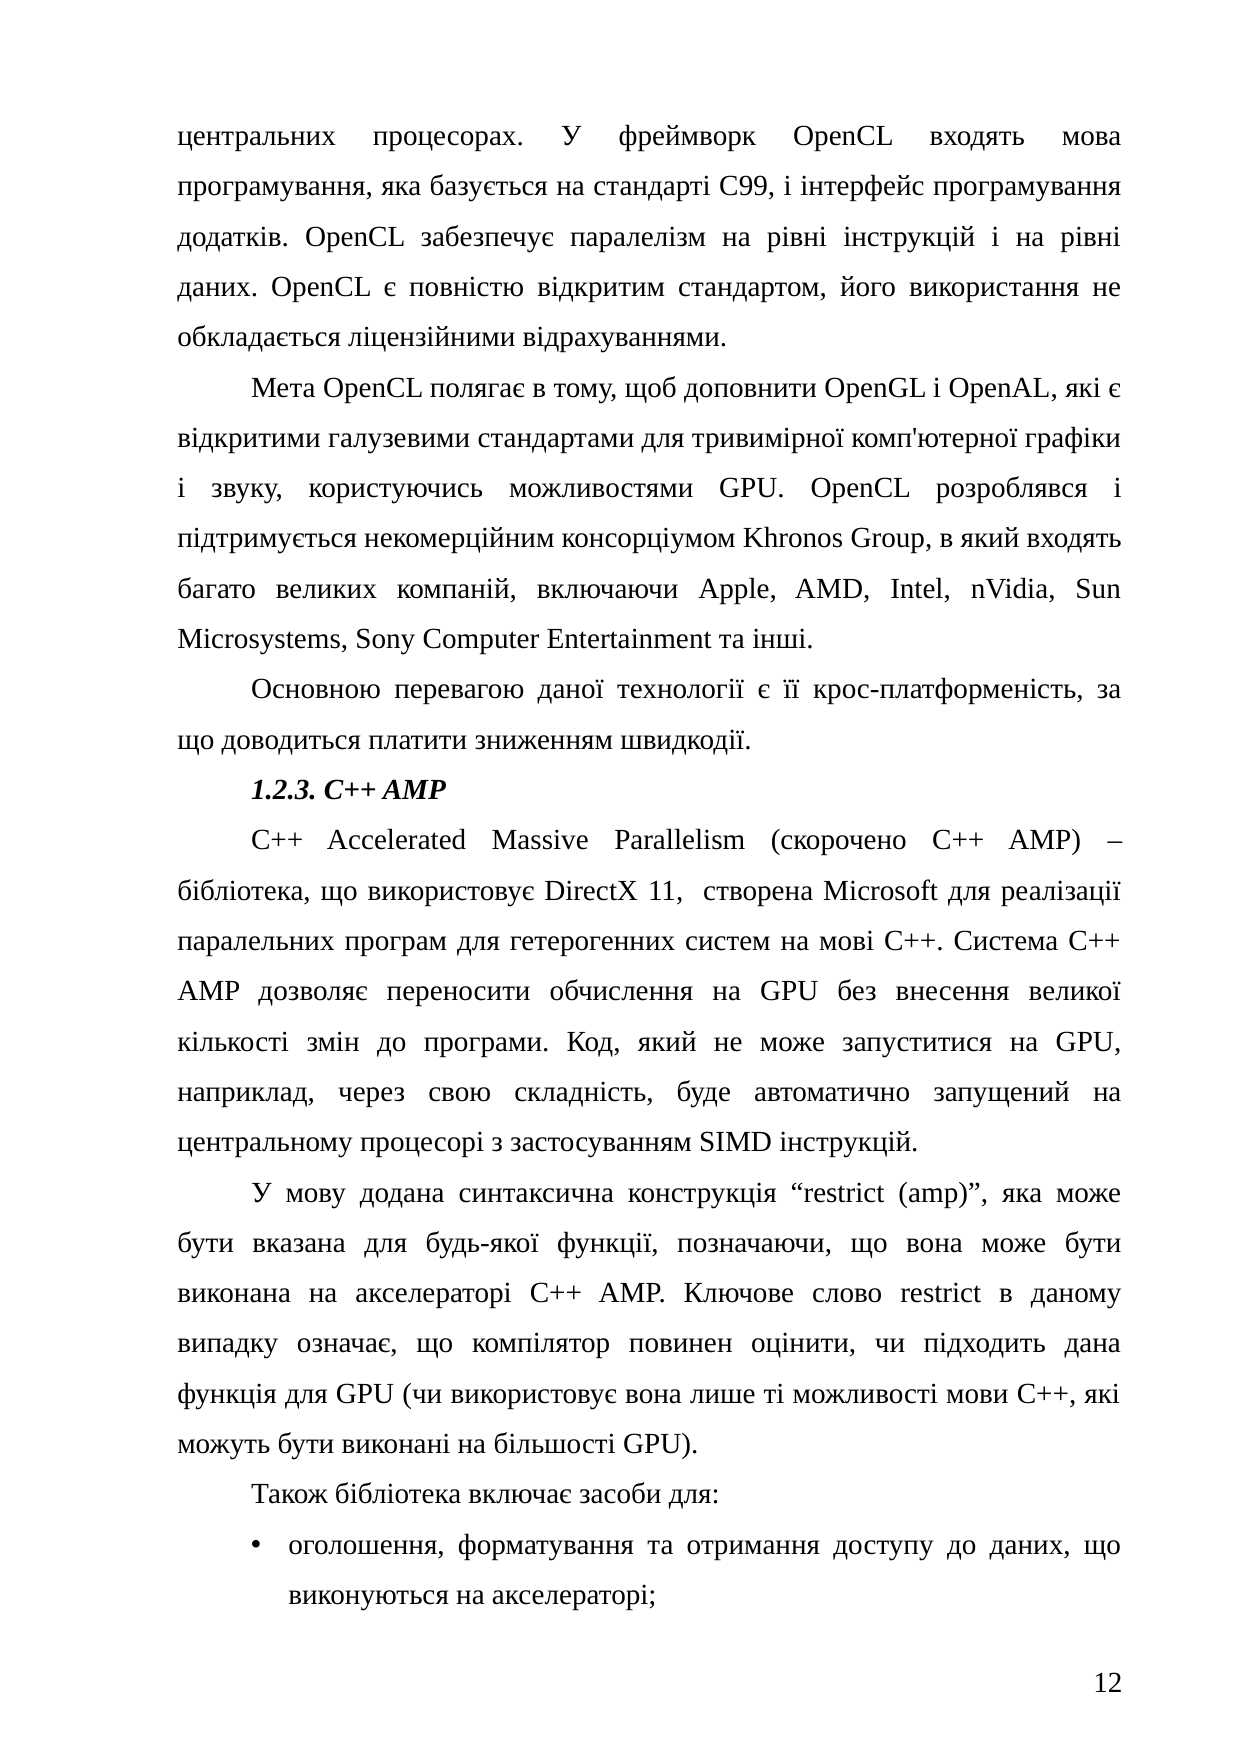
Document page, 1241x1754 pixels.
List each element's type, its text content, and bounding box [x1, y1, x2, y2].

text Мета OpenCL полягає в тому, щоб доповнити OpenGL і OpenAL, які є відкритими галузевими стандартами для тривимірної комп'ютерної графіки і звуку, користуючись можливостями GPU. OpenCL розроблявся і підтримується некомерційним консорціумом Khronos Group, в який входять багато великих компаній, включаючи Apple, AMD, Intel, nVidia, Sun Microsystems, Sony Computer Entertainment та інші. [177, 370, 1122, 655]
text Також бібліотека включає засоби для: [177, 1477, 1122, 1510]
text Основною перевагою даної технології є її крос-платформеність, за що доводиться платити зниженням швидкодії. [177, 672, 1122, 755]
text C++ Accelerated Massive Parallelism (скорочено C++ AMP) – бібліотека, що використовує DirectX 11, створена Microsoft для реалізації паралельних програм для гетерогенних систем на мові C++. Система C++ AMP дозволяє переносити обчислення на GPU без внесення великої кількості змін до програми. Код, який не може запуститися на GPU, наприклад, через свою складність, буде автоматично запущений на центральному процесорі з застосуванням SIMD інструкцій. [177, 822, 1122, 1158]
text У мову додана синтаксична конструкція “restrict (amp)”, яка може бути вказана для будь-якої функції, позначаючи, що вона може бути виконана на акселераторі C++ AMP. Ключове слово restrict в даному випадку означає, що компілятор повинен оцінити, чи підходить дана функція для GPU (чи використовує вона лише ті можливості мови C++, які можуть бути виконані на більшості GPU). [177, 1175, 1122, 1460]
text 1.2.3. C++ AMP [177, 772, 1122, 806]
list оголошення, форматування та отримання доступу до даних, що виконуються на акселераторі; [251, 1527, 1122, 1611]
text центральних процесорах. У фреймворк OpenCL входять мова програмування, яка базується на стандарті C99, і інтерфейс програмування додатків. OpenCL забезпечує паралелізм на рівні інструкцій і на рівні даних. OpenCL є повністю відкритим стандартом, його використання не обкладається ліцензійними відрахуваннями. [177, 118, 1122, 353]
